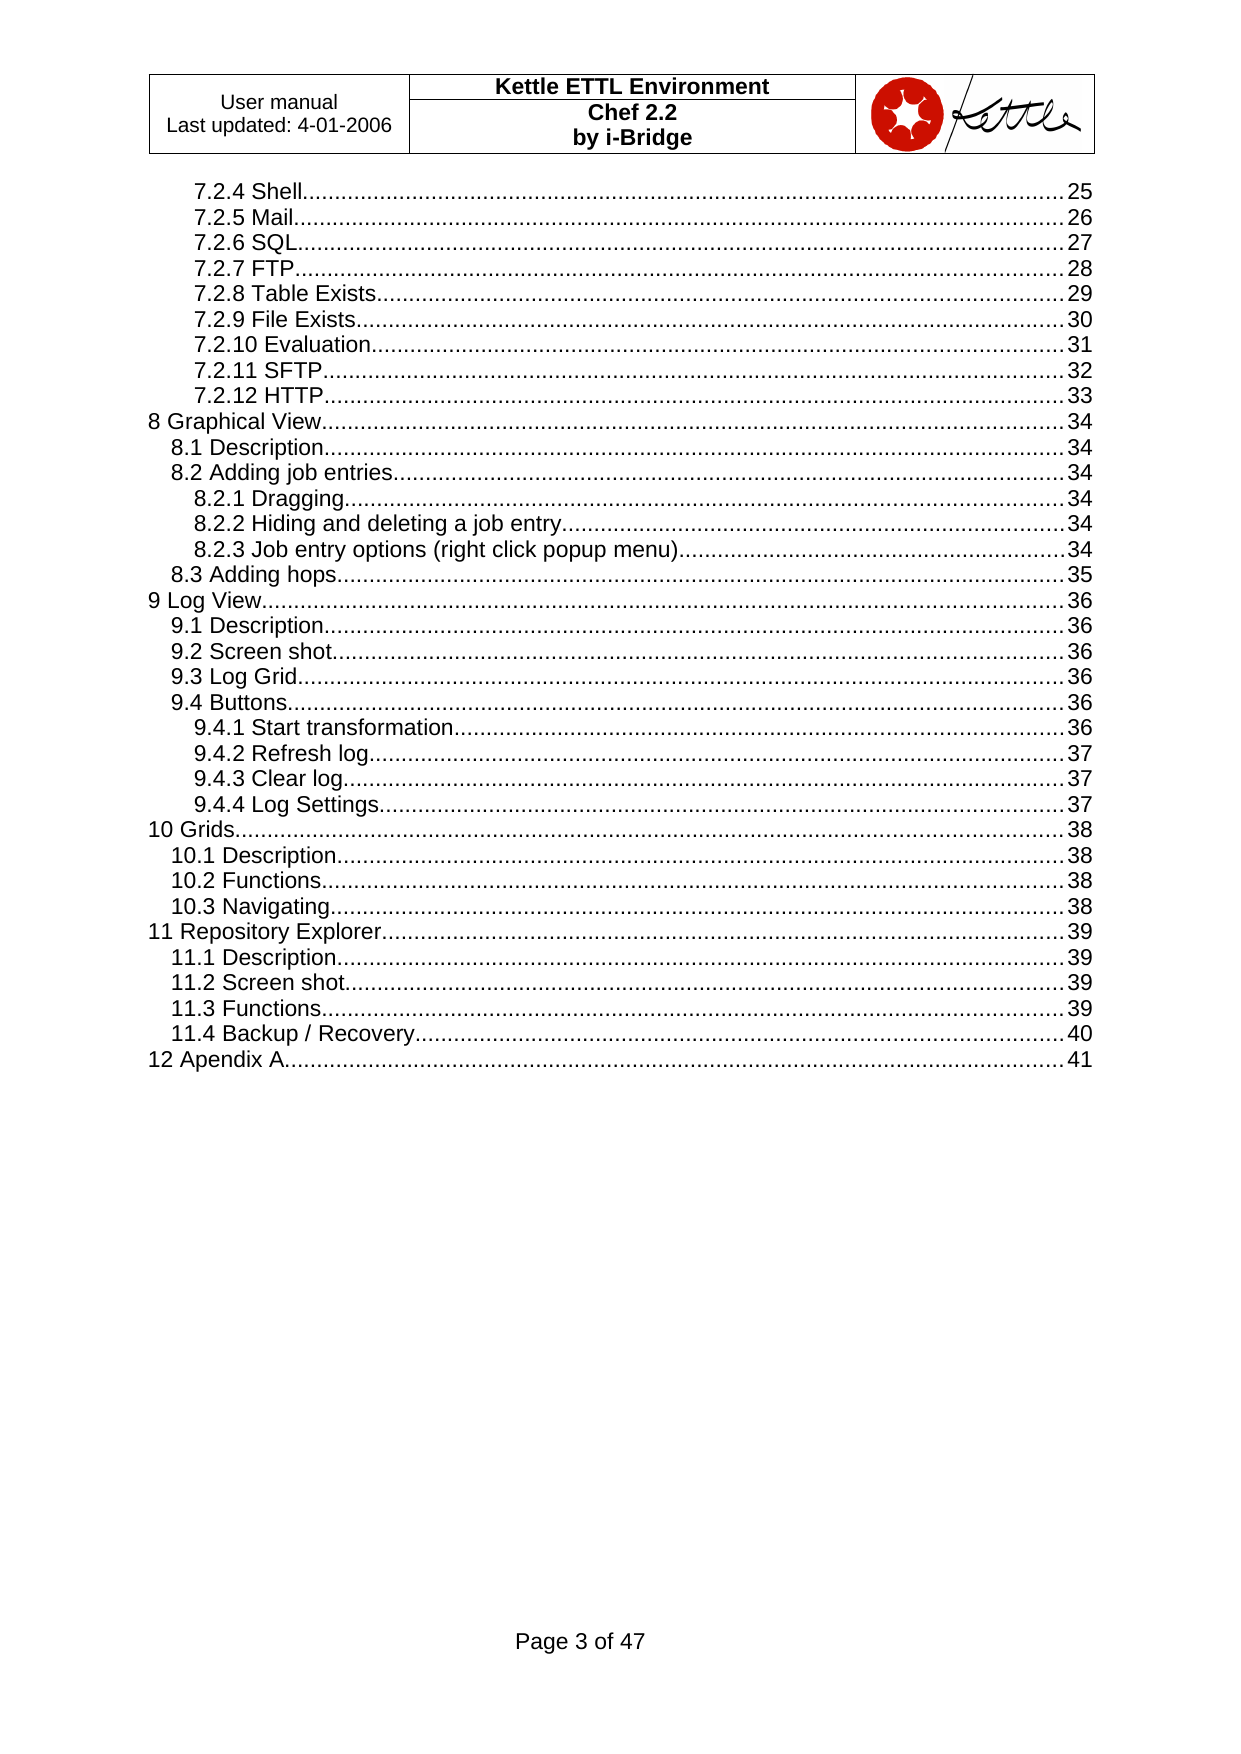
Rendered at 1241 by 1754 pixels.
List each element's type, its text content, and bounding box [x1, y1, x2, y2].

text 7.2.9 File Exists 30 [193, 307, 1092, 332]
text 8.2.2 Hiding and deleting a job entry 34 [193, 511, 1092, 536]
text 11 Repository Explorer 39 [148, 919, 1092, 944]
text 8.2 Adding job entries 34 [171, 460, 1092, 485]
text 7.2.8 Table Exists 29 [193, 281, 1092, 307]
text 7.2.11 SFTP 32 [193, 358, 1092, 383]
text 10.1 Description 38 [171, 842, 1092, 868]
text 7.2.6 SQL 27 [193, 230, 1092, 256]
text 10.2 Functions 38 [171, 868, 1092, 893]
text 9.4.3 Clear log 37 [193, 766, 1092, 791]
text 11.1 Description 39 [171, 944, 1092, 970]
text 9.1 Description 36 [171, 613, 1092, 638]
text 9.4 Buttons 36 [171, 689, 1092, 715]
text 9 Log View 36 [148, 587, 1092, 613]
text 10 Grids 38 [148, 817, 1092, 842]
text 9.2 Screen shot 36 [171, 638, 1092, 664]
text 8.1 Description 34 [171, 434, 1092, 460]
text 7.2.4 Shell 25 [193, 179, 1092, 204]
text 9.3 Log Grid 36 [171, 664, 1092, 689]
text 11.4 Backup / Recovery 40 [171, 1021, 1092, 1047]
text 7.2.10 Evaluation 31 [193, 332, 1092, 358]
text 9.4.2 Refresh log 37 [193, 740, 1092, 766]
text 9.4.4 Log Settings 37 [193, 791, 1092, 817]
text 8.2.3 Job entry options (right click popup menu) 34 [193, 536, 1092, 562]
text 8.3 Adding hops 35 [171, 562, 1092, 587]
text 7.2.7 FTP 28 [193, 256, 1092, 281]
text 8 Graphical View 34 [148, 409, 1092, 434]
text 12 Apendix A 41 [148, 1047, 1092, 1072]
text 7.2.5 Mail 26 [193, 204, 1092, 230]
text 10.3 Navigating 38 [171, 893, 1092, 919]
text 11.3 Functions 39 [171, 996, 1092, 1021]
text 7.2.12 HTTP 33 [193, 383, 1092, 409]
text 8.2.1 Dragging 34 [193, 485, 1092, 511]
text 9.4.1 Start transformation 36 [193, 715, 1092, 740]
text 11.2 Screen shot 39 [171, 970, 1092, 996]
